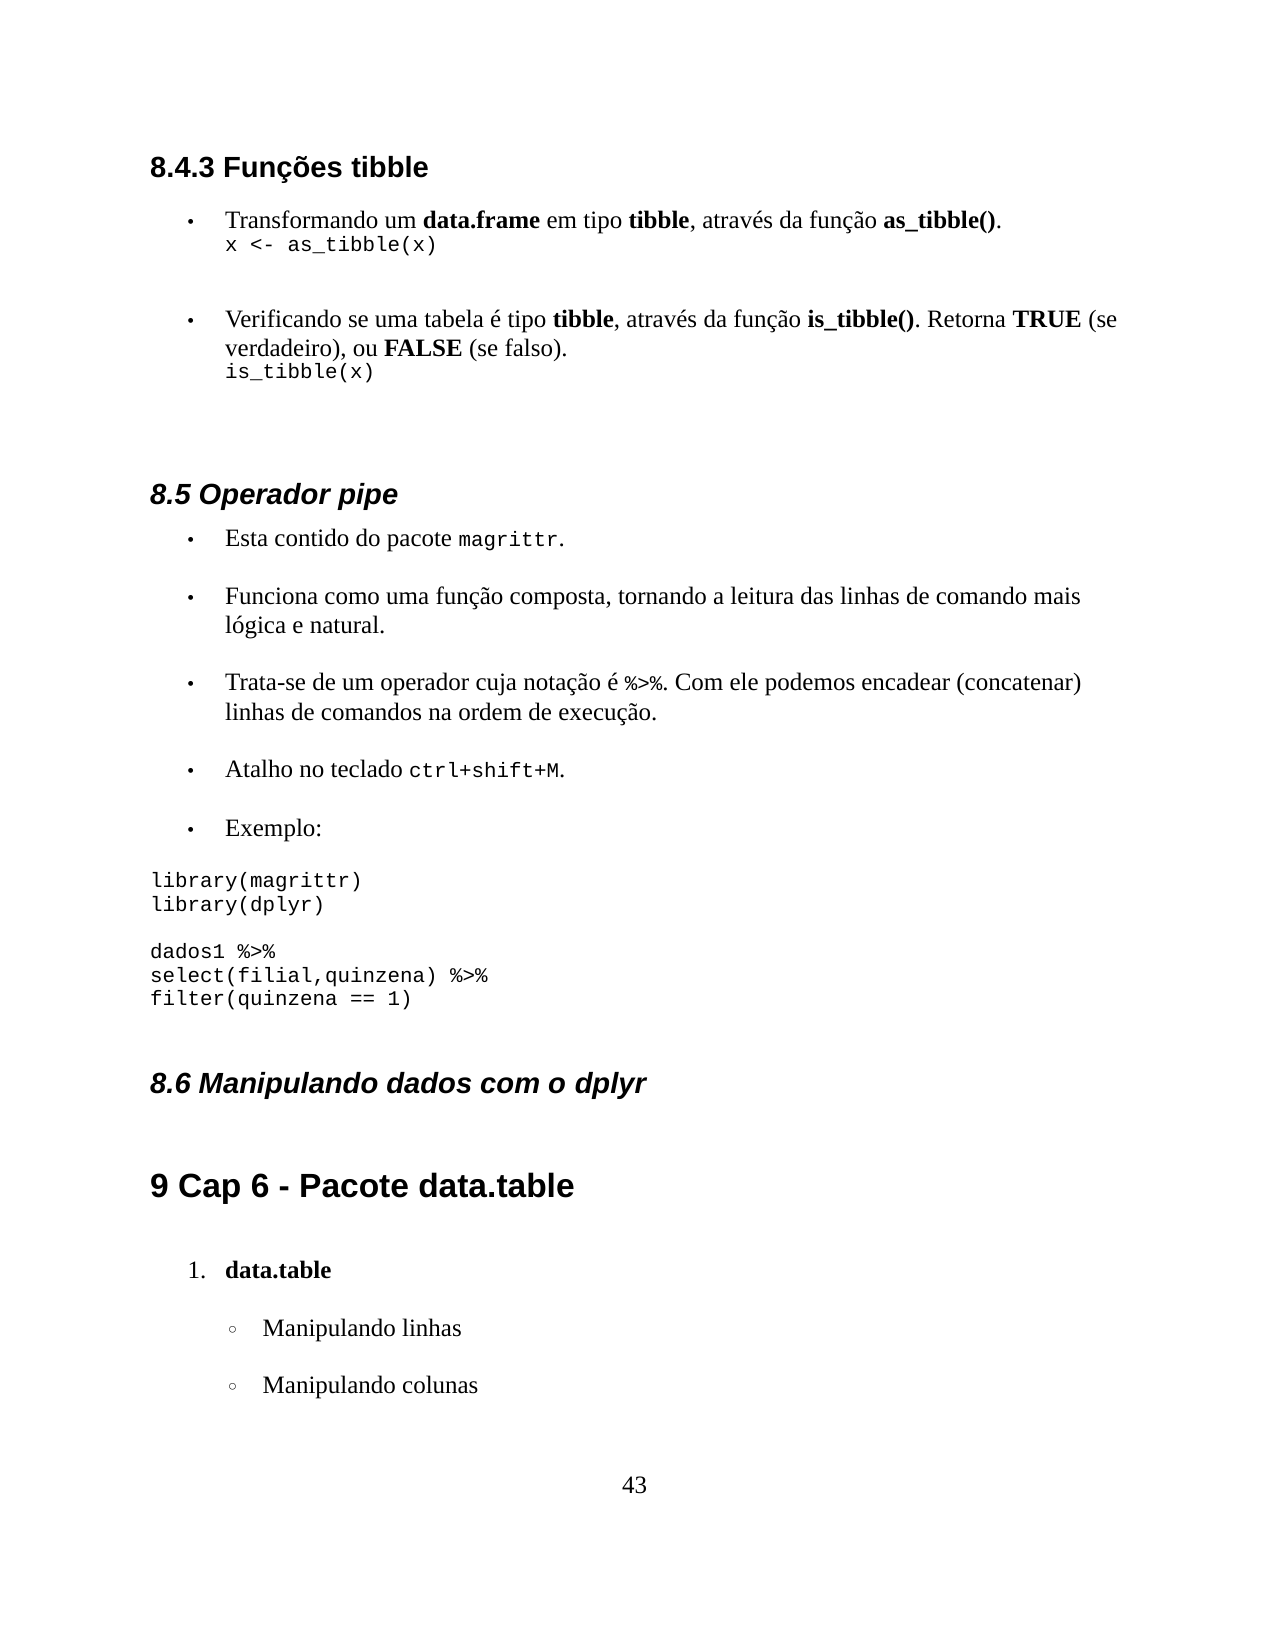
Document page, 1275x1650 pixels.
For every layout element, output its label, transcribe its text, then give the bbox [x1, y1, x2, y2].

list Atalho no teclado ctrl+shift+M. [187, 754, 1125, 813]
subtitle 9 Cap 6 - Pacote data.table [150, 1166, 1125, 1243]
text select(filial,quinzena) %>% [150, 965, 1125, 988]
subtitle 8.4.3 Funções tibble [150, 150, 1125, 183]
list Esta contido do pacote magrittr. [187, 523, 1125, 581]
text library(dplyr) [150, 894, 1125, 917]
list Verificando se uma tabela é tipo tibble, através da função is_tibble(). Retorna TRUE (se verdadeiro), ou FALSE (se falso). is_tibble(x) [187, 304, 1125, 414]
list Manipulando linhas [225, 1313, 1125, 1370]
subtitle 8.6 Manipulando dados com o dplyr [150, 1066, 1125, 1099]
text dados1 %>% [150, 941, 1125, 965]
list Manipulando colunas [225, 1370, 1125, 1428]
list Exemplo: [187, 813, 1125, 870]
text library(magrittr) [150, 870, 1125, 894]
list Funciona como uma função composta, tornando a leitura das linhas de comando mais lógica e natural. [187, 581, 1125, 667]
text filter(quinzena == 1) [150, 988, 1125, 1012]
list Trata-se de um operador cuja notação é %>%. Com ele podemos encadear (concatenar) linhas de comandos na ordem de execução. [187, 667, 1125, 754]
list data.table [187, 1255, 1125, 1313]
subtitle 8.5 Operador pipe [150, 477, 1125, 510]
list Transformando um data.frame em tipo tibble, através da função as_tibble(). x <- as_tibble(x) [187, 205, 1125, 286]
